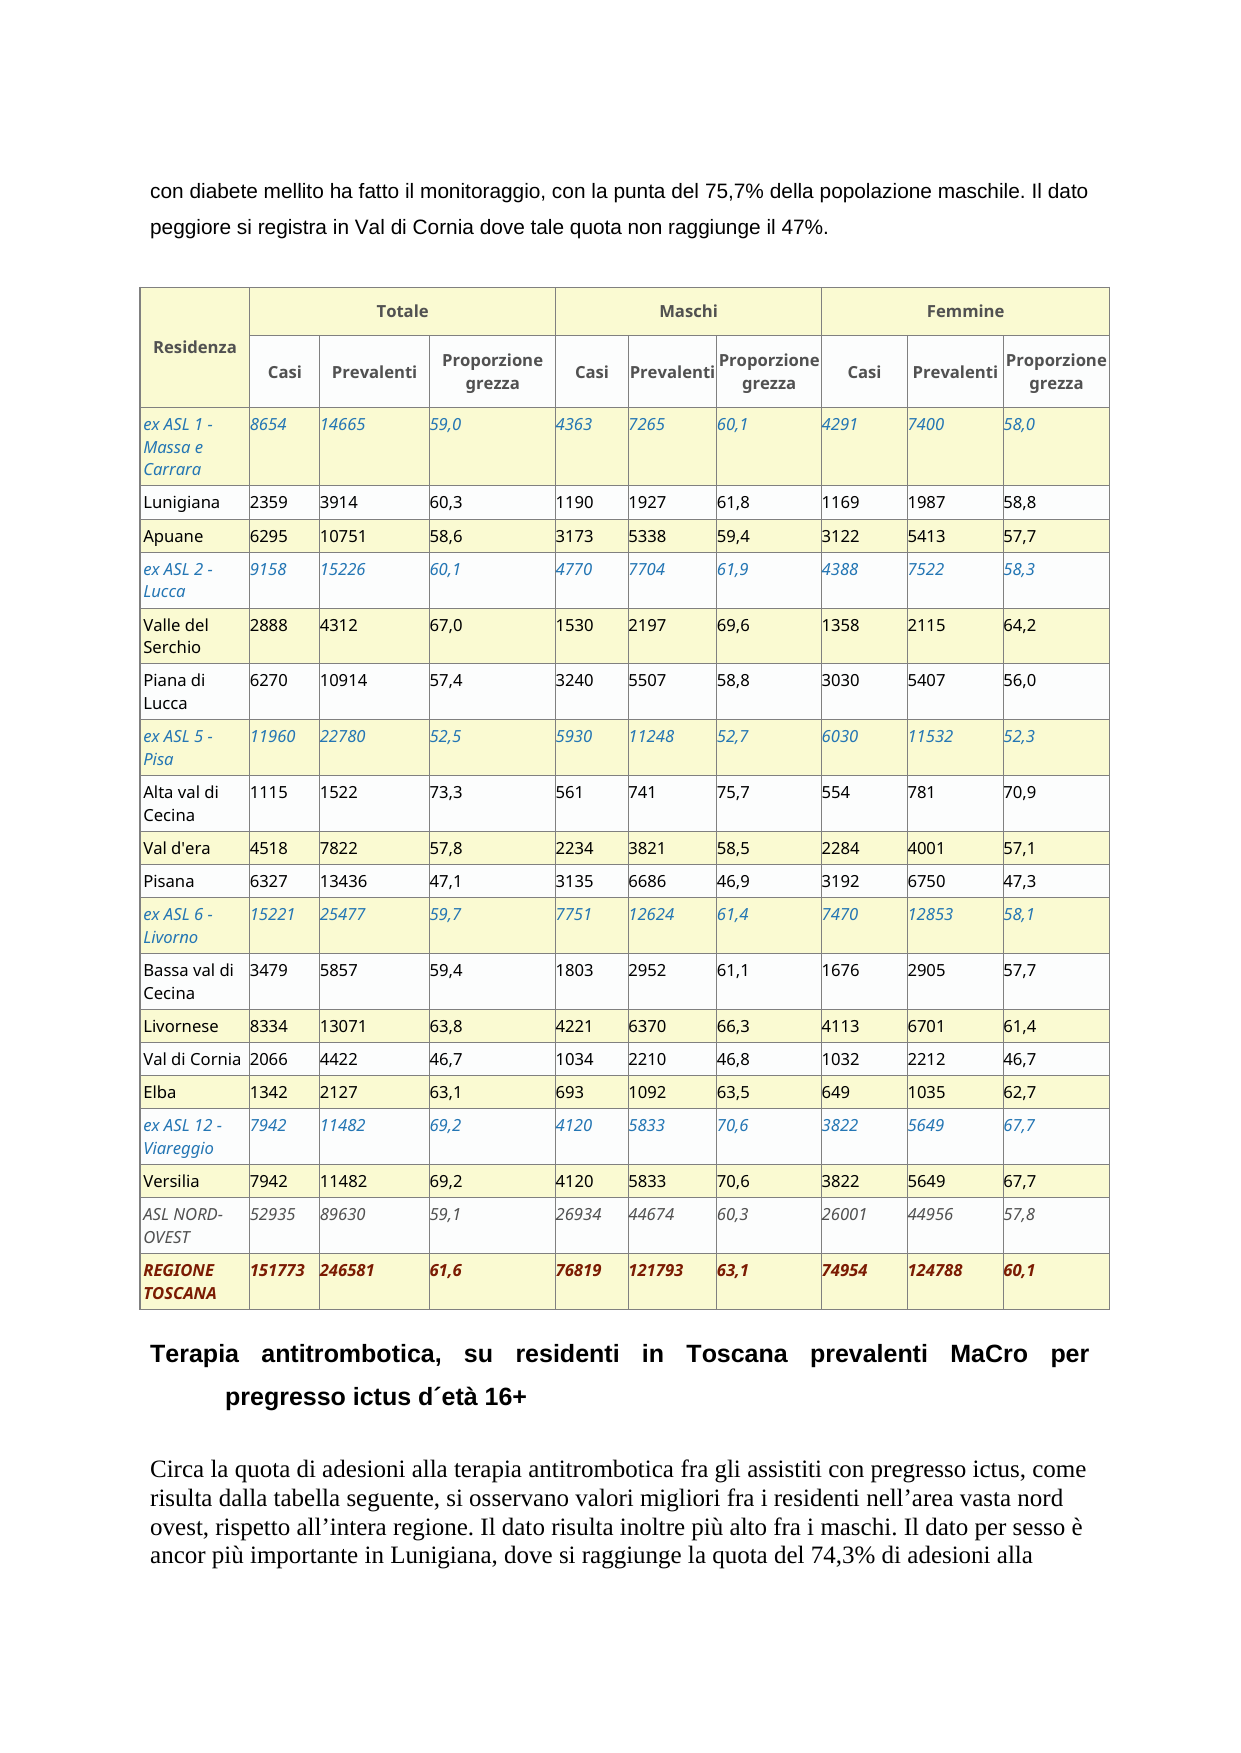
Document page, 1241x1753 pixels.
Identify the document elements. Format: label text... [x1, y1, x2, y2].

table_cell 70,6 [717, 1109, 821, 1164]
table_cell 2212 [908, 1043, 1003, 1075]
table_cell 5407 [908, 664, 1003, 719]
table_cell 58,1 [1004, 898, 1109, 953]
table_cell 4388 [822, 553, 907, 607]
table_cell 7522 [908, 553, 1003, 607]
table_cell 13436 [320, 865, 429, 897]
table_cell Valle del Serchio [141, 609, 249, 663]
table_cell 69,2 [430, 1109, 555, 1164]
table_cell 1803 [556, 954, 628, 1009]
table_cell 63,1 [430, 1076, 555, 1108]
table_cell 61,6 [430, 1254, 555, 1309]
table_cell 7400 [908, 408, 1003, 485]
table_cell 4518 [250, 832, 319, 864]
table_cell 7704 [629, 553, 716, 607]
table_cell 57,7 [1004, 954, 1109, 1009]
table_cell 52935 [250, 1198, 319, 1253]
table_cell 5649 [908, 1165, 1003, 1197]
table_cell 6270 [250, 664, 319, 719]
table_cell 5833 [629, 1165, 716, 1197]
table_cell 2127 [320, 1076, 429, 1108]
table_cell Apuane [141, 520, 249, 552]
table_cell 58,0 [1004, 408, 1109, 485]
table_cell 67,7 [1004, 1165, 1109, 1197]
table_cell 6370 [629, 1010, 716, 1042]
table_cell 3821 [629, 832, 716, 864]
table_cell Casi [822, 336, 907, 407]
table_cell ASL NORD-OVEST [141, 1198, 249, 1253]
table_cell 67,0 [430, 609, 555, 663]
table_cell 11248 [629, 720, 716, 775]
table_cell 59,0 [430, 408, 555, 485]
table_cell 52,5 [430, 720, 555, 775]
table_cell 57,1 [1004, 832, 1109, 864]
table_cell 1522 [320, 776, 429, 831]
table_cell 67,7 [1004, 1109, 1109, 1164]
table_cell 63,5 [717, 1076, 821, 1108]
table_cell 3822 [822, 1165, 907, 1197]
table_cell 26934 [556, 1198, 628, 1253]
table_cell 2210 [629, 1043, 716, 1075]
table_cell 56,0 [1004, 664, 1109, 719]
text con diabete mellito ha fatto il monitoraggio, con la punta del 75,7% della popolazione maschile. Il dato peggiore si registra in Val di Cornia dove tale quota non raggiunge il 47%. [150, 179, 1090, 239]
table_cell 781 [908, 776, 1003, 831]
table_cell 2115 [908, 609, 1003, 663]
table_cell 47,1 [430, 865, 555, 897]
table_header Totale [250, 288, 555, 335]
table_cell 59,7 [430, 898, 555, 953]
table_cell 15226 [320, 553, 429, 607]
table_cell 60,1 [717, 408, 821, 485]
table_cell 7942 [250, 1109, 319, 1164]
table_cell 6686 [629, 865, 716, 897]
table_cell 58,3 [1004, 553, 1109, 607]
table_cell 25477 [320, 898, 429, 953]
table_cell 26001 [822, 1198, 907, 1253]
table_cell 61,4 [717, 898, 821, 953]
table_cell 69,2 [430, 1165, 555, 1197]
table_cell 57,4 [430, 664, 555, 719]
table_cell 58,6 [430, 520, 555, 552]
table_cell 7822 [320, 832, 429, 864]
table_cell 59,1 [430, 1198, 555, 1253]
table_cell 5833 [629, 1109, 716, 1164]
table_cell 7942 [250, 1165, 319, 1197]
table_cell 60,3 [430, 486, 555, 518]
table_cell Lunigiana [141, 486, 249, 518]
table_cell 2905 [908, 954, 1003, 1009]
table_cell 6030 [822, 720, 907, 775]
table_cell 5857 [320, 954, 429, 1009]
table_cell 4291 [822, 408, 907, 485]
table_cell 22780 [320, 720, 429, 775]
table_cell 5649 [908, 1109, 1003, 1164]
table_header Maschi [556, 288, 821, 335]
table_cell Piana di Lucca [141, 664, 249, 719]
table_cell Proporzione grezza [1004, 336, 1109, 407]
table_cell 46,7 [1004, 1043, 1109, 1075]
table_cell 4120 [556, 1109, 628, 1164]
table_cell 1169 [822, 486, 907, 518]
table_cell 1034 [556, 1043, 628, 1075]
table_cell 2888 [250, 609, 319, 663]
table_cell 1035 [908, 1076, 1003, 1108]
table_cell 52,3 [1004, 720, 1109, 775]
table_cell 4363 [556, 408, 628, 485]
table_cell 2197 [629, 609, 716, 663]
table_cell 46,9 [717, 865, 821, 897]
table_cell 61,8 [717, 486, 821, 518]
table_cell 1358 [822, 609, 907, 663]
table_cell 64,2 [1004, 609, 1109, 663]
table_cell 2952 [629, 954, 716, 1009]
table_cell 7751 [556, 898, 628, 953]
table_cell 3122 [822, 520, 907, 552]
table_cell 61,4 [1004, 1010, 1109, 1042]
table_cell 11532 [908, 720, 1003, 775]
table_header Femmine [822, 288, 1109, 335]
table_cell 121793 [629, 1254, 716, 1309]
table_cell 70,9 [1004, 776, 1109, 831]
table_cell REGIONE TOSCANA [141, 1254, 249, 1309]
table_cell 3192 [822, 865, 907, 897]
table_cell 47,3 [1004, 865, 1109, 897]
table_cell Versilia [141, 1165, 249, 1197]
table_cell 693 [556, 1076, 628, 1108]
table_cell 3173 [556, 520, 628, 552]
table_cell 59,4 [430, 954, 555, 1009]
table_cell 61,9 [717, 553, 821, 607]
table_cell 57,7 [1004, 520, 1109, 552]
table_cell 57,8 [1004, 1198, 1109, 1253]
table_cell 11482 [320, 1109, 429, 1164]
table_cell 3914 [320, 486, 429, 518]
table_cell 561 [556, 776, 628, 831]
table_cell 60,3 [717, 1198, 821, 1253]
table_cell 5507 [629, 664, 716, 719]
table_cell 1342 [250, 1076, 319, 1108]
table_cell 2066 [250, 1043, 319, 1075]
table_cell 3822 [822, 1109, 907, 1164]
table_cell 11482 [320, 1165, 429, 1197]
table_cell ex ASL 1 - Massa e Carrara [141, 408, 249, 485]
table_cell 1676 [822, 954, 907, 1009]
table_cell 89630 [320, 1198, 429, 1253]
table_cell Prevalenti [908, 336, 1003, 407]
table_cell 10751 [320, 520, 429, 552]
table_cell 3030 [822, 664, 907, 719]
table_cell 4221 [556, 1010, 628, 1042]
table_cell 8334 [250, 1010, 319, 1042]
table_cell 70,6 [717, 1165, 821, 1197]
table_cell Bassa val di Cecina [141, 954, 249, 1009]
table_cell Proporzione grezza [717, 336, 821, 407]
table_cell 14665 [320, 408, 429, 485]
table_cell Casi [250, 336, 319, 407]
table_cell 7470 [822, 898, 907, 953]
table_cell 9158 [250, 553, 319, 607]
table_cell 76819 [556, 1254, 628, 1309]
table_cell Pisana [141, 865, 249, 897]
table_cell Prevalenti [629, 336, 716, 407]
table_cell 46,7 [430, 1043, 555, 1075]
table_cell 151773 [250, 1254, 319, 1309]
table_cell 3135 [556, 865, 628, 897]
table_cell 44674 [629, 1198, 716, 1253]
table_cell 58,8 [1004, 486, 1109, 518]
table_cell 5413 [908, 520, 1003, 552]
table_cell Alta val di Cecina [141, 776, 249, 831]
table_cell Prevalenti [320, 336, 429, 407]
table_cell 4422 [320, 1043, 429, 1075]
table_cell 59,4 [717, 520, 821, 552]
table_cell 246581 [320, 1254, 429, 1309]
table_cell 1092 [629, 1076, 716, 1108]
table_cell 52,7 [717, 720, 821, 775]
table_cell 124788 [908, 1254, 1003, 1309]
table_cell 5338 [629, 520, 716, 552]
table_cell Val d'era [141, 832, 249, 864]
table_cell 75,7 [717, 776, 821, 831]
table_cell 73,3 [430, 776, 555, 831]
table_cell ex ASL 6 - Livorno [141, 898, 249, 953]
table_cell 3240 [556, 664, 628, 719]
table_cell 4120 [556, 1165, 628, 1197]
table_cell 5930 [556, 720, 628, 775]
table_cell 69,6 [717, 609, 821, 663]
table_header Residenza [141, 288, 249, 407]
table_cell 4113 [822, 1010, 907, 1042]
table_cell 6327 [250, 865, 319, 897]
table_cell 3479 [250, 954, 319, 1009]
table_cell 12853 [908, 898, 1003, 953]
table_cell 2234 [556, 832, 628, 864]
table_cell 6750 [908, 865, 1003, 897]
table_cell 63,8 [430, 1010, 555, 1042]
table_cell 6295 [250, 520, 319, 552]
table_cell 63,1 [717, 1254, 821, 1309]
table_cell 1032 [822, 1043, 907, 1075]
table_cell 2359 [250, 486, 319, 518]
table_cell 66,3 [717, 1010, 821, 1042]
table_cell 4312 [320, 609, 429, 663]
table_cell ex ASL 5 - Pisa [141, 720, 249, 775]
table_cell 61,1 [717, 954, 821, 1009]
table_cell 649 [822, 1076, 907, 1108]
table_cell 11960 [250, 720, 319, 775]
table_cell 554 [822, 776, 907, 831]
table_cell ex ASL 12 - Viareggio [141, 1109, 249, 1164]
table_cell 4770 [556, 553, 628, 607]
table_cell Proporzione grezza [430, 336, 555, 407]
table_cell 13071 [320, 1010, 429, 1042]
table_cell 74954 [822, 1254, 907, 1309]
table_cell 8654 [250, 408, 319, 485]
table_cell 62,7 [1004, 1076, 1109, 1108]
table_cell 1987 [908, 486, 1003, 518]
table_cell 57,8 [430, 832, 555, 864]
table_cell ex ASL 2 - Lucca [141, 553, 249, 607]
table_cell 46,8 [717, 1043, 821, 1075]
table_cell 1115 [250, 776, 319, 831]
table_cell Livornese [141, 1010, 249, 1042]
table_cell 6701 [908, 1010, 1003, 1042]
table_cell 1530 [556, 609, 628, 663]
table_cell 60,1 [1004, 1254, 1109, 1309]
table_cell 15221 [250, 898, 319, 953]
table_cell 7265 [629, 408, 716, 485]
table_cell 58,5 [717, 832, 821, 864]
table_cell Casi [556, 336, 628, 407]
table_cell 1190 [556, 486, 628, 518]
table_cell Val di Cornia [141, 1043, 249, 1075]
subtitle Terapia antitrombotica, su residenti in Toscana prevalenti MaCro per pregresso ictus d´età 16+ [150, 1339, 1090, 1411]
table_cell 60,1 [430, 553, 555, 607]
table_cell 741 [629, 776, 716, 831]
table_cell 4001 [908, 832, 1003, 864]
table_cell Elba [141, 1076, 249, 1108]
table_cell 1927 [629, 486, 716, 518]
table_cell 58,8 [717, 664, 821, 719]
table_cell 2284 [822, 832, 907, 864]
table_cell 10914 [320, 664, 429, 719]
table_cell 44956 [908, 1198, 1003, 1253]
text Circa la quota di adesioni alla terapia antitrombotica fra gli assistiti con pregresso ictus, come risulta dalla tabella seguente, si osservano valori migliori fra i residenti nell’area vasta nord ovest, rispetto all’intera regione. Il dato risulta inoltre più alto fra i maschi. Il dato per sesso è ancor più importante in Lunigiana, dove si raggiunge la quota del 74,3% di adesioni alla [150, 1454, 1090, 1569]
table_cell 12624 [629, 898, 716, 953]
